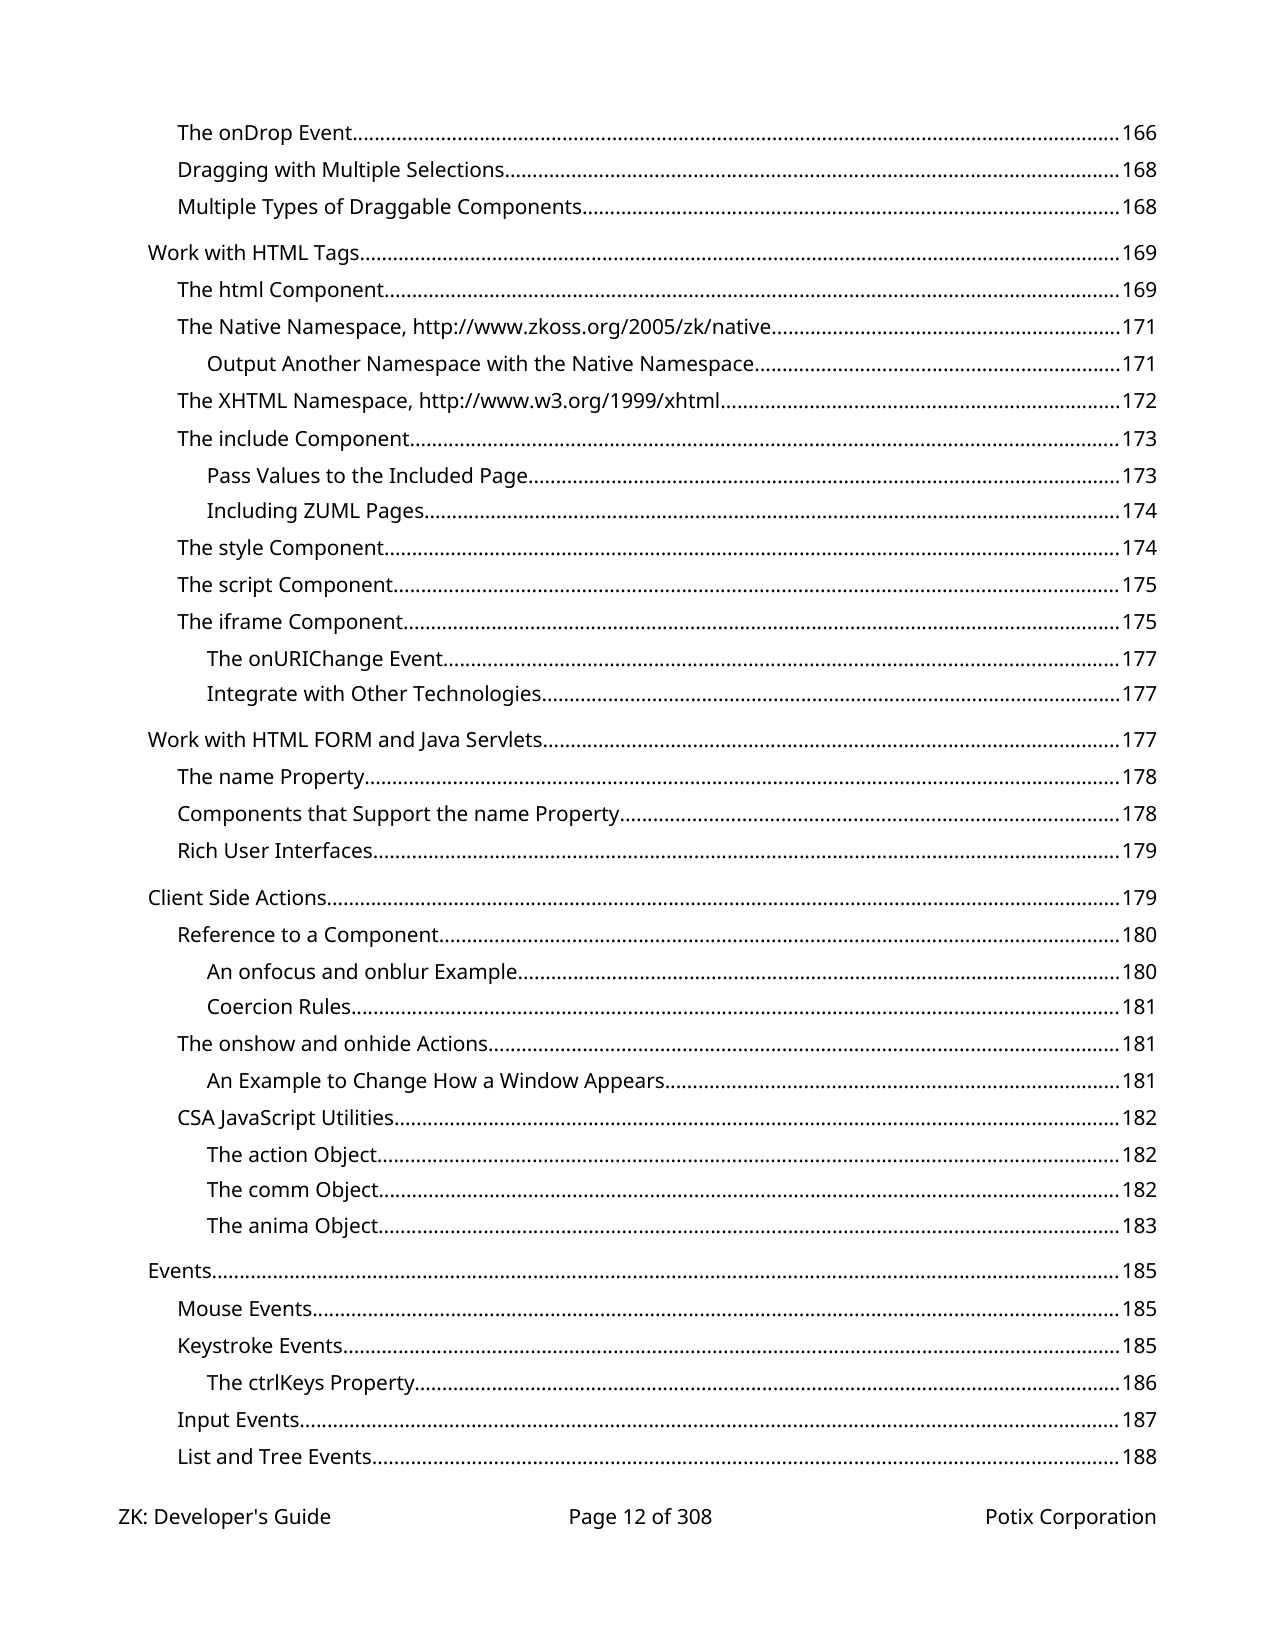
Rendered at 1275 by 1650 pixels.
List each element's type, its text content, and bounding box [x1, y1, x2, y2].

text Work with HTML FORM and Java Servlets 177 [148, 725, 1157, 754]
text The iframe Component 175 [177, 607, 1157, 635]
text The script Component 175 [177, 570, 1157, 598]
text Integrate with Other Technologies 177 [207, 679, 1157, 708]
text Keystroke Events 185 [177, 1331, 1157, 1359]
text Input Events 187 [177, 1405, 1157, 1433]
text The Native Namespace, http://www.zkoss.org/2005/zk/native 171 [177, 312, 1157, 341]
text The ctrlKeys Property 186 [207, 1368, 1157, 1396]
text Rich User Interfaces 179 [177, 837, 1157, 865]
text CSA JavaScript Utilities 182 [177, 1103, 1157, 1131]
text The include Component 173 [177, 424, 1157, 452]
text List and Tree Events 188 [177, 1442, 1157, 1470]
text The comm Object 182 [207, 1176, 1157, 1204]
text Coercion Rules 181 [207, 992, 1157, 1020]
text An onfocus and onblur Example 180 [207, 957, 1157, 985]
text The onDrop Event 166 [177, 118, 1157, 146]
text The onURIChange Event 177 [207, 644, 1157, 672]
text Mouse Events 185 [177, 1294, 1157, 1322]
text Work with HTML Tags 169 [148, 238, 1157, 266]
text Components that Support the name Property 178 [177, 799, 1157, 828]
text An Example to Change How a Window Appears 181 [207, 1066, 1157, 1094]
text The name Property 178 [177, 762, 1157, 791]
text Multiple Types of Draggable Components 168 [177, 192, 1157, 221]
text Client Side Actions 179 [148, 883, 1157, 911]
text Dragging with Multiple Selections 168 [177, 155, 1157, 183]
text Pass Values to the Included Page 173 [207, 461, 1157, 489]
text Events 185 [148, 1257, 1157, 1285]
text The html Component 169 [177, 275, 1157, 303]
text Output Another Namespace with the Native Namespace 171 [207, 349, 1157, 378]
text Reference to a Component 180 [177, 920, 1157, 948]
text The style Component 174 [177, 533, 1157, 561]
text The onshow and onhide Actions 181 [177, 1029, 1157, 1057]
text The anima Object 183 [207, 1211, 1157, 1239]
text The XHTML Namespace, http://www.w3.org/1999/xhtml 172 [177, 387, 1157, 415]
text The action Object 182 [207, 1140, 1157, 1168]
text Including ZUML Pages 174 [207, 496, 1157, 524]
